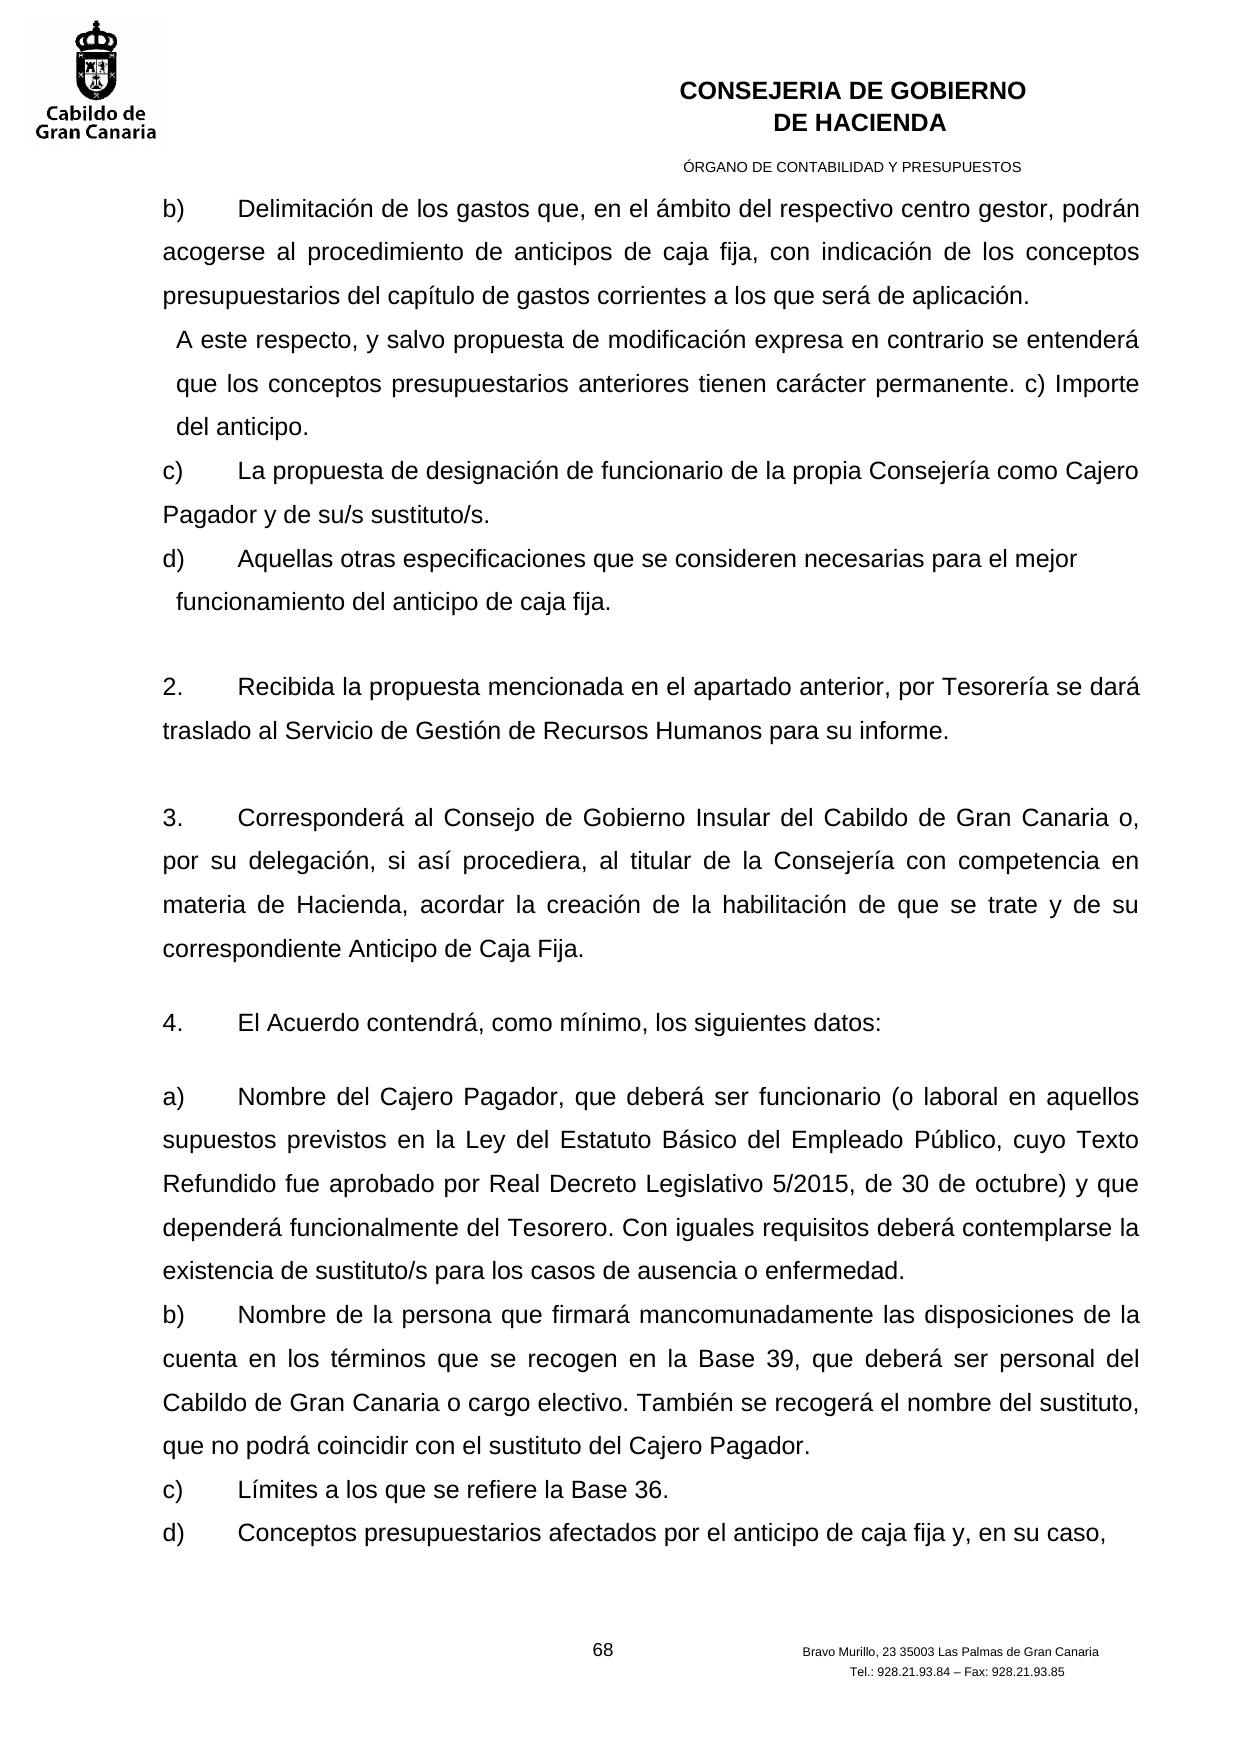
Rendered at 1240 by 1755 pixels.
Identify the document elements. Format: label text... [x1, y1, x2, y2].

list El Acuerdo contendrá, como mínimo, los siguientes datos: [162, 1008, 1141, 1037]
text A este respecto, y salvo propuesta de modificación expresa en contrario se entenderá que los conceptos presupuestarios anteriores tienen carácter permanente. c) Importe del anticipo. [176, 325, 1141, 441]
list Corresponderá al Consejo de Gobierno Insular del Cabildo de Gran Canaria o, por su delegación, si así procediera, al titular de la Consejería con competencia en materia de Hacienda, acordar la creación de la habilitación de que se trate y de su correspondiente Anticipo de Caja Fija. [162, 803, 1141, 962]
list Conceptos presupuestarios afectados por el anticipo de caja fija y, en su caso, [162, 1518, 1141, 1547]
list Nombre de la persona que firmará mancomunadamente las disposiciones de la cuenta en los términos que se recogen en la Base 39, que deberá ser personal del Cabildo de Gran Canaria o cargo electivo. También se recogerá el nombre del sustituto, que no podrá coincidir con el sustituto del Cajero Pagador. [162, 1300, 1141, 1460]
list Aquellas otras especificaciones que se consideren necesarias para el mejor [162, 544, 1141, 572]
list Recibida la propuesta mencionada en el apartado anterior, por Tesorería se dará traslado al Servicio de Gestión de Recursos Humanos para su informe. [162, 672, 1141, 744]
list Nombre del Cajero Pagador, que deberá ser funcionario (o laboral en aquellos supuestos previstos en la Ley del Estatuto Básico del Empleado Público, cuyo Texto Refundido fue aprobado por Real Decreto Legislativo 5/2015, de 30 de octubre) y que dependerá funcionalmente del Tesorero. Con iguales requisitos deberá contemplarse la existencia de sustituto/s para los casos de ausencia o enfermedad. [162, 1082, 1141, 1285]
text funcionamiento del anticipo de caja fija. [176, 586, 1141, 615]
list Delimitación de los gastos que, en el ámbito del respectivo centro gestor, podrán acogerse al procedimiento de anticipos de caja fija, con indicación de los conceptos presupuestarios del capítulo de gastos corrientes a los que será de aplicación. [162, 194, 1141, 310]
list La propuesta de designación de funcionario de la propia Consejería como Cajero Pagador y de su/s sustituto/s. [162, 456, 1141, 528]
list Límites a los que se refiere la Base 36. [162, 1475, 1141, 1504]
